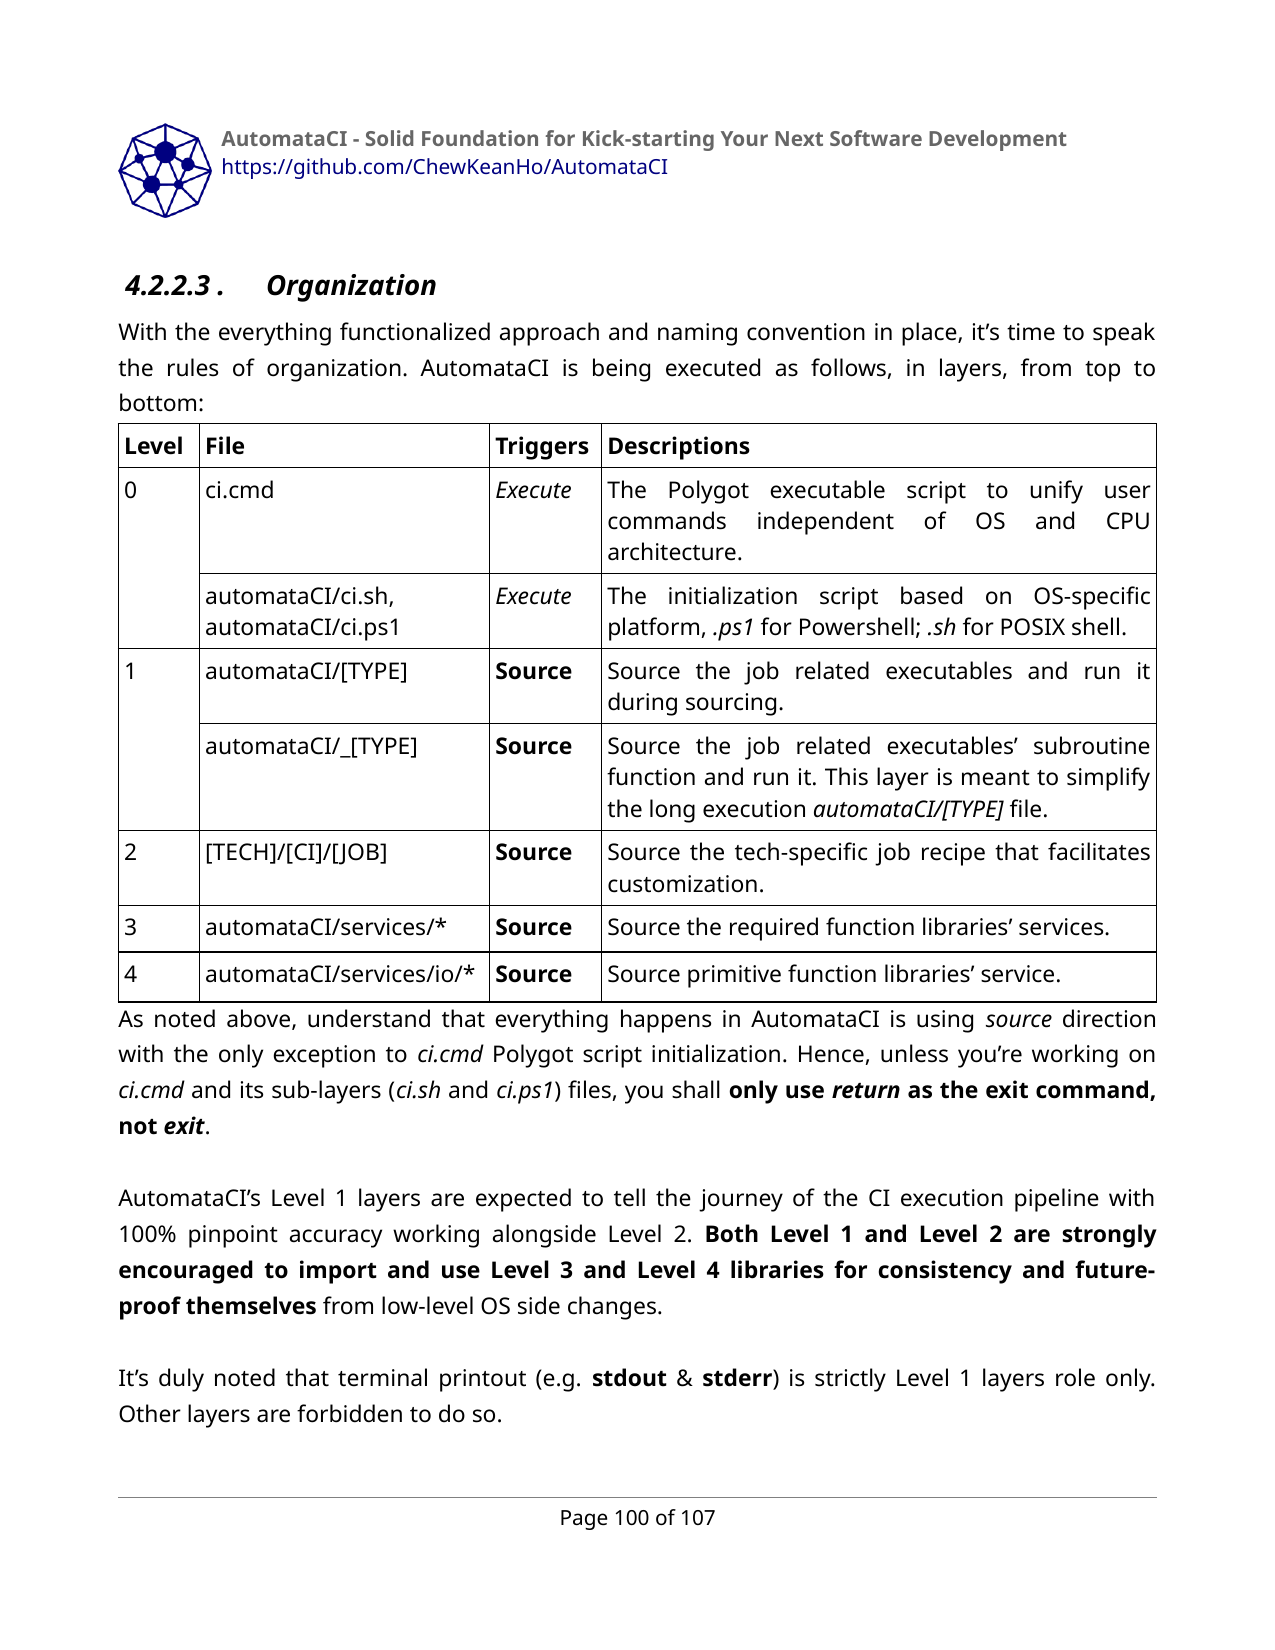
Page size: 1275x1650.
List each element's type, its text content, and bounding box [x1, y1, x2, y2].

table_cell The initialization script based on OS-specific platform, .ps1 for Powershell; .sh for POSIX shell. [602, 574, 1156, 648]
table_cell automataCI/services/* [200, 906, 489, 951]
table_cell Source [490, 649, 601, 723]
text As noted above, understand that everything happens in AutomataCI is using source direction with the only exception to ci.cmd Polygot script initialization. Hence, unless you’re working on ci.cmd and its sub-layers (ci.sh and ci.ps1) files, you shall only use return as the exit command, not exit. [118, 1003, 1157, 1142]
table_cell 3 [119, 906, 199, 951]
picture [118, 123, 212, 218]
table_header File [200, 424, 489, 467]
table_cell Source the required function libraries’ services. [602, 906, 1156, 951]
table_cell Source primitive function libraries’ service. [602, 953, 1156, 1001]
table_cell Source the job related executables’ subroutine function and run it. This layer is meant to simplify the long execution automataCI/[TYPE] file. [602, 724, 1156, 829]
text It’s duly noted that terminal printout (e.g. stdout & stderr) is strictly Level 1 layers role only. Other layers are forbidden to do so. [118, 1362, 1157, 1429]
table_cell ci.cmd [200, 468, 489, 573]
table_cell [TECH]/[CI]/[JOB] [200, 831, 489, 904]
table_cell automataCI/services/io/* [200, 953, 489, 1001]
table_header Level [119, 424, 199, 467]
text With the everything functionalized approach and naming convention in place, it’s time to speak the rules of organization. AutomataCI is being executed as follows, in layers, from top to bottom: [118, 316, 1157, 419]
table_cell Source [490, 953, 601, 1001]
table_cell automataCI/[TYPE] [200, 649, 489, 723]
table_cell Source [490, 906, 601, 951]
table_cell Execute [490, 574, 601, 648]
table_cell 1 [119, 649, 199, 829]
table_cell 0 [119, 468, 199, 648]
table_cell 4 [119, 953, 199, 1001]
table_cell Source the tech-specific job recipe that facilitates customization. [602, 831, 1156, 904]
table_header Triggers [490, 424, 601, 467]
table_cell automataCI/ci.sh, automataCI/ci.ps1 [200, 574, 489, 648]
table_cell The Polygot executable script to unify user commands independent of OS and CPU architecture. [602, 468, 1156, 573]
table_cell Source the job related executables and run it during sourcing. [602, 649, 1156, 723]
table_cell 2 [119, 831, 199, 904]
table_cell automataCI/_[TYPE] [200, 724, 489, 829]
table_header Descriptions [602, 424, 1156, 467]
table_cell Source [490, 724, 601, 829]
table_cell Source [490, 831, 601, 904]
subtitle Organization [118, 265, 1157, 303]
table_cell Execute [490, 468, 601, 573]
text AutomataCI’s Level 1 layers are expected to tell the journey of the CI execution pipeline with 100% pinpoint accuracy working alongside Level 2. Both Level 1 and Level 2 are strongly encouraged to import and use Level 3 and Level 4 libraries for consistency and future-proof themselves from low-level OS side changes. [118, 1182, 1157, 1321]
